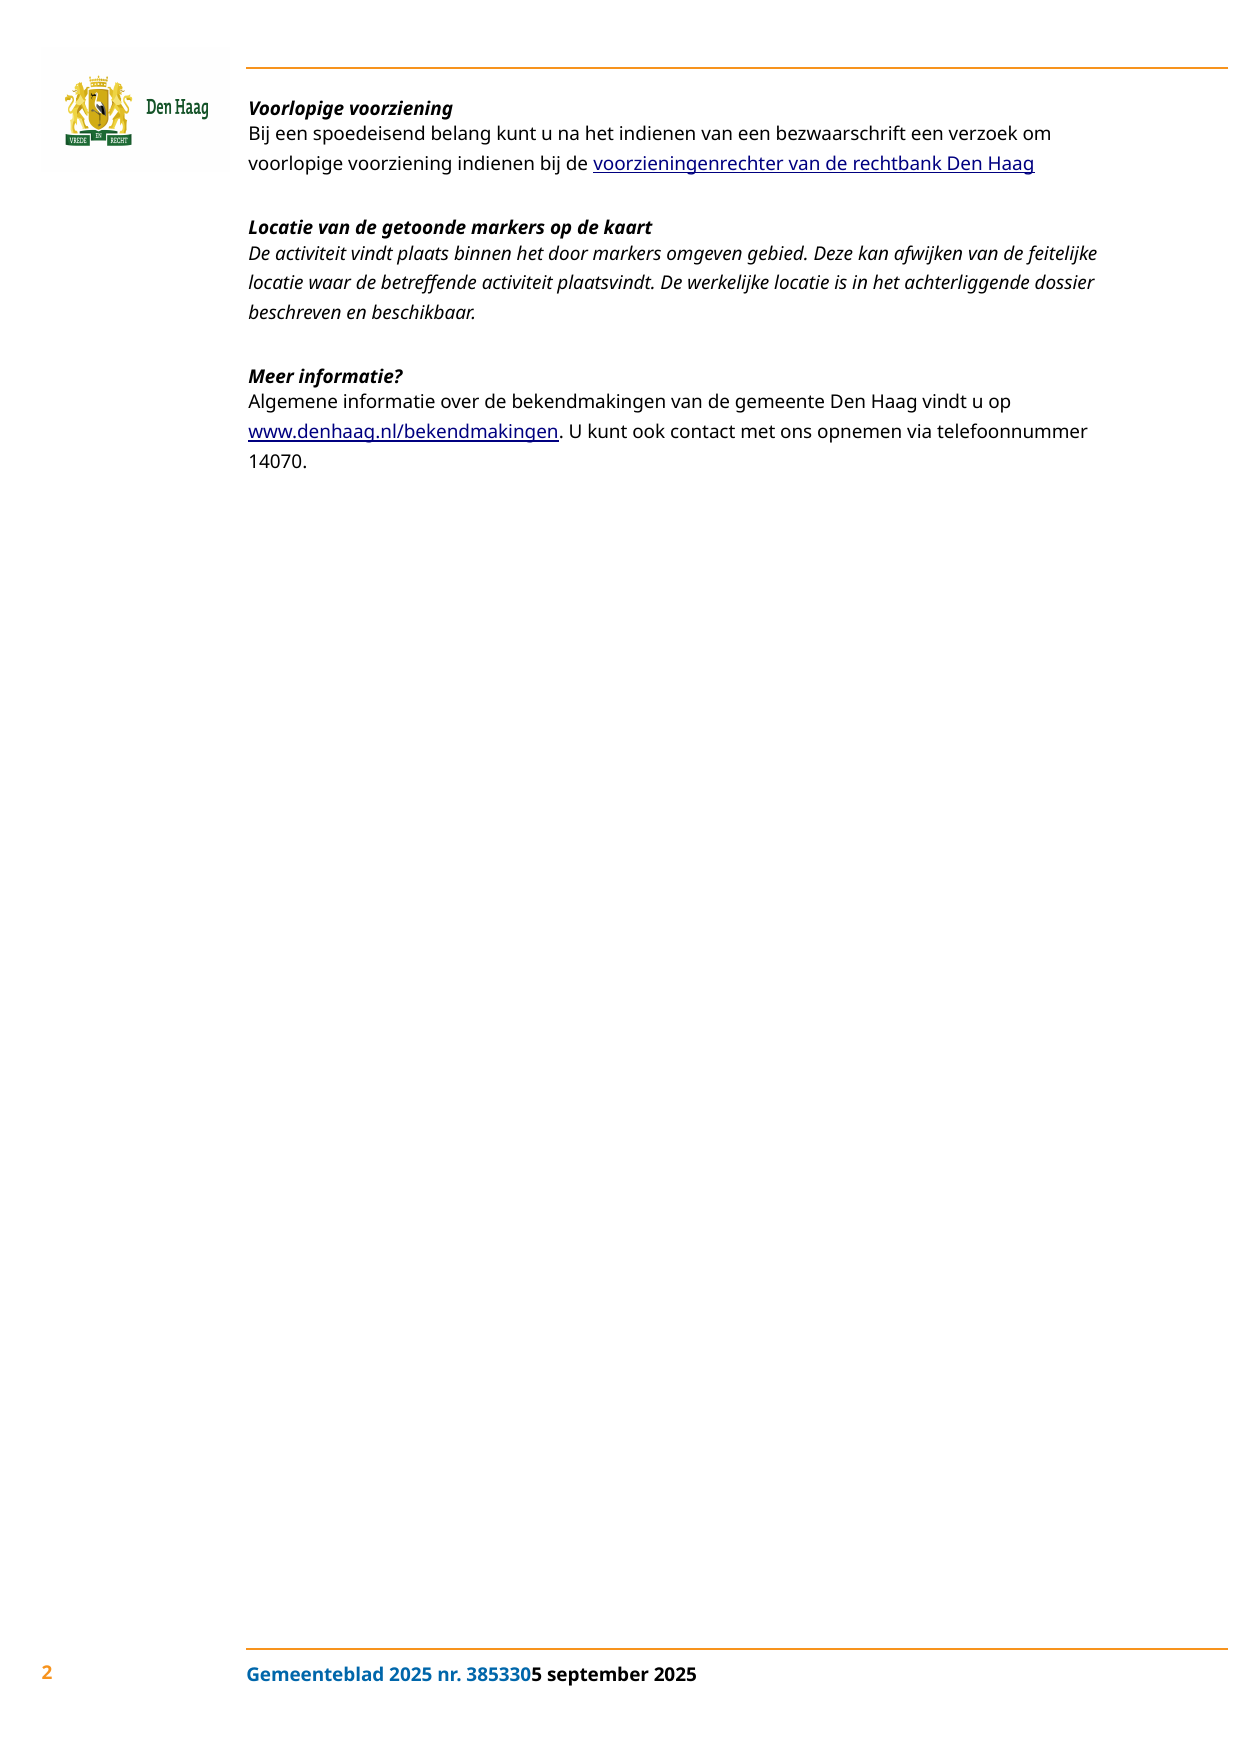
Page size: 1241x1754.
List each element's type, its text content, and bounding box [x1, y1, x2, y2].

text De activiteit vindt plaats binnen het door markers omgeven gebied. Deze kan afwijken van de feitelijke locatie waar de betreffende activiteit plaatsvindt. De werkelijke locatie is in het achterliggende dossier beschreven en beschikbaar. [248, 240, 1152, 325]
text Locatie van de getoonde markers op de kaart [248, 214, 1152, 240]
text Bij een spoedeisend belang kunt u na het indienen van een bezwaarschrift een verzoek om voorlopige voorziening indienen bij de voorzieningenrechter van de rechtbank Den Haag [248, 121, 1152, 176]
text Voorlopige voorziening [248, 95, 1152, 121]
text Algemene informatie over de bekendmakingen van de gemeente Den Haag vindt u op www.denhaag.nl/bekendmakingen. U kunt ook contact met ons opnemen via telefoonnummer 14070. [248, 389, 1152, 473]
text Meer informatie? [248, 363, 1152, 389]
picture [41, 47, 231, 172]
